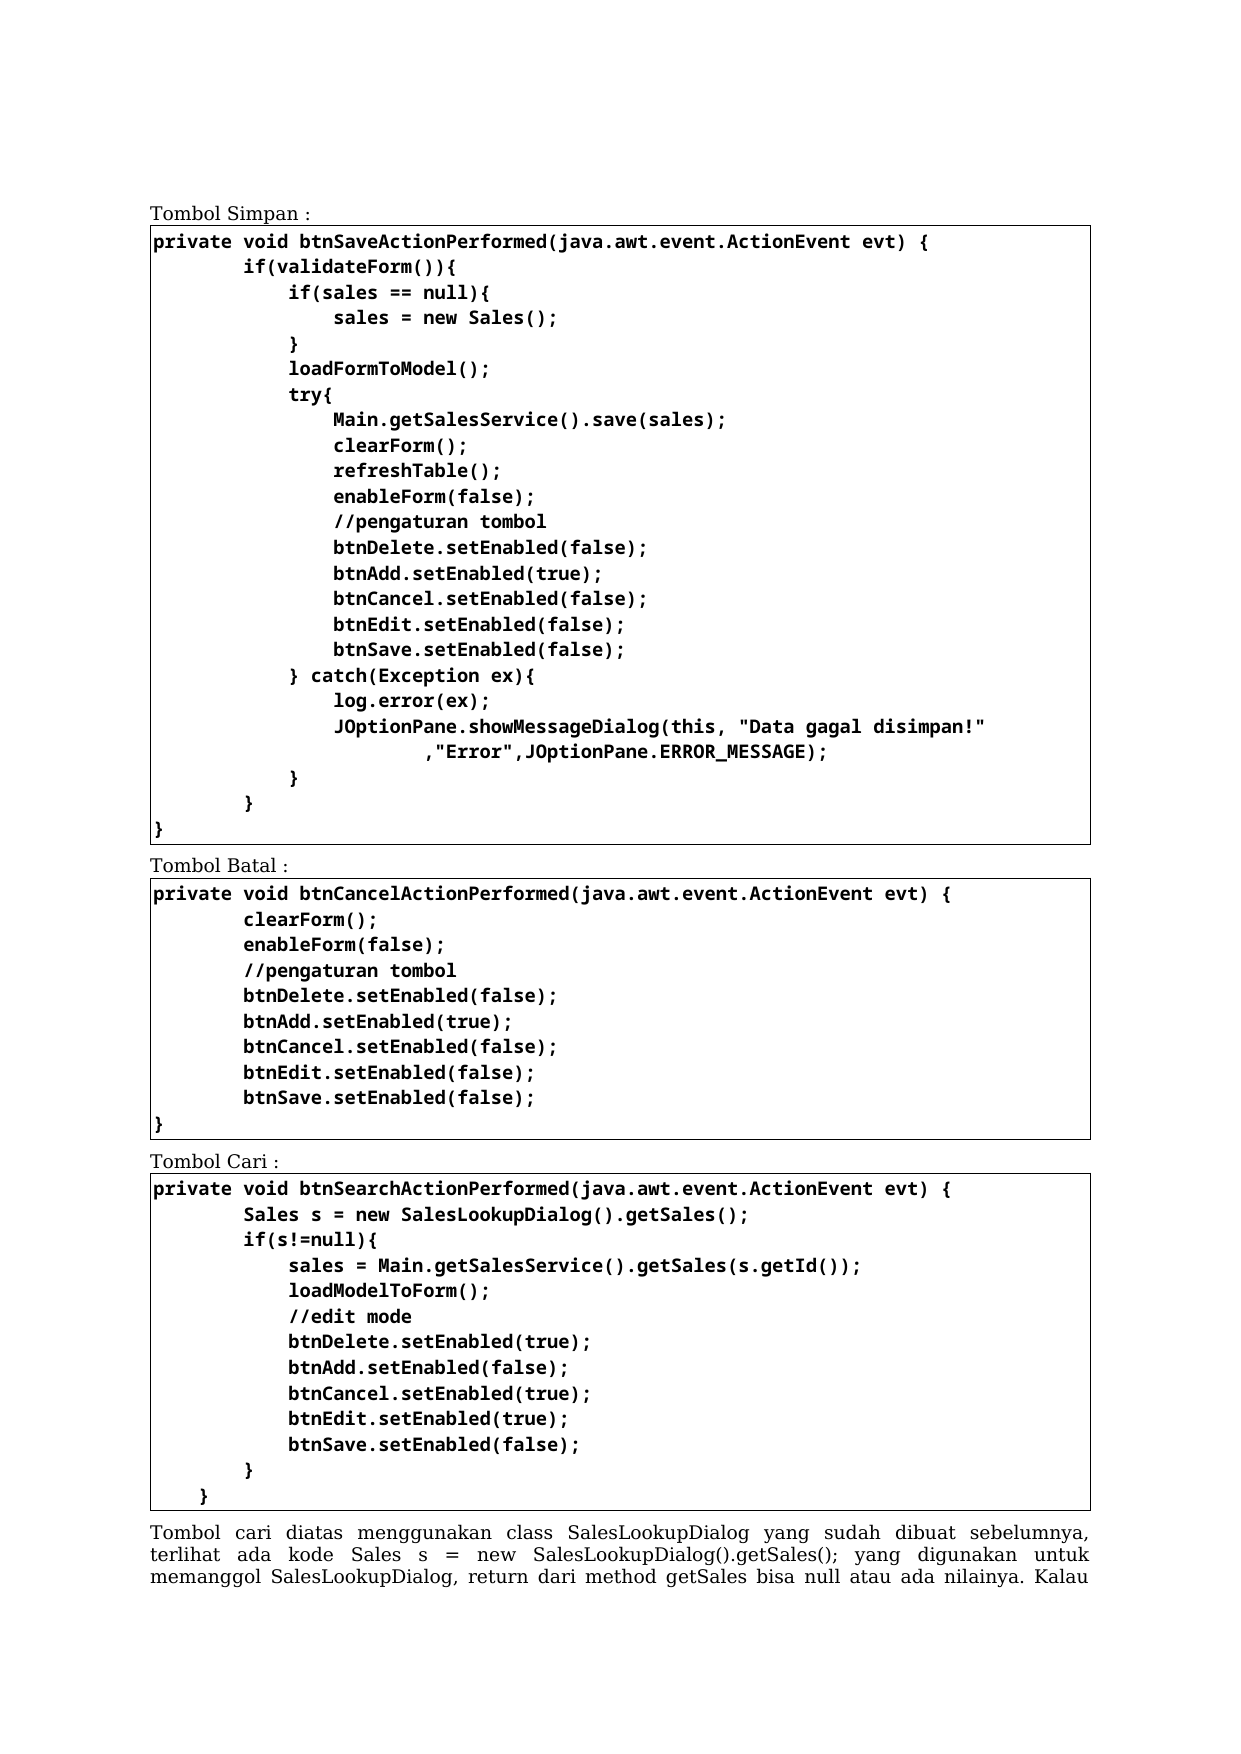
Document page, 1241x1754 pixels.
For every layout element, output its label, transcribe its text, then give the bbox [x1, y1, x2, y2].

text btnCancel.setEnabled(false); [151, 582, 1090, 608]
text //edit mode [151, 1300, 1090, 1326]
text btnSave.setEnabled(false); [151, 1428, 1090, 1453]
text Main.getSalesService().save(sales); [151, 404, 1090, 429]
text btnSave.setEnabled(false); [151, 1082, 1090, 1107]
text ,"Error",JOptionPane.ERROR_MESSAGE); [151, 735, 1090, 761]
text } [151, 812, 1090, 844]
text enableForm(false); [151, 480, 1090, 506]
text log.error(ex); [151, 684, 1090, 710]
text private void btnSearchActionPerformed(java.awt.event.ActionEvent evt) { [151, 1174, 1090, 1198]
text btnCancel.setEnabled(false); [151, 1031, 1090, 1056]
text //pengaturan tombol [151, 954, 1090, 979]
text } [151, 761, 1090, 786]
text Tombol Batal : [150, 856, 1091, 877]
text private void btnCancelActionPerformed(java.awt.event.ActionEvent evt) { [151, 879, 1090, 903]
text private void btnSaveActionPerformed(java.awt.event.ActionEvent evt) { [151, 226, 1090, 251]
text btnEdit.setEnabled(false); [151, 608, 1090, 633]
text JOptionPane.showMessageDialog(this, "Data gagal disimpan!" [151, 710, 1090, 735]
text sales = new Sales(); [151, 302, 1090, 327]
text clearForm(); [151, 429, 1090, 455]
text refreshTable(); [151, 455, 1090, 480]
text btnSave.setEnabled(false); [151, 633, 1090, 659]
text } [151, 1107, 1090, 1139]
text } [151, 1479, 1090, 1510]
text enableForm(false); [151, 928, 1090, 954]
text } [151, 786, 1090, 812]
text Tombol Simpan : [150, 203, 1091, 225]
text btnEdit.setEnabled(true); [151, 1402, 1090, 1428]
text loadModelToForm(); [151, 1274, 1090, 1300]
text btnAdd.setEnabled(true); [151, 557, 1090, 582]
text sales = Main.getSalesService().getSales(s.getId()); [151, 1249, 1090, 1274]
text btnCancel.setEnabled(true); [151, 1377, 1090, 1402]
text try{ [151, 378, 1090, 404]
text btnAdd.setEnabled(true); [151, 1005, 1090, 1031]
text Tombol cari diatas menggunakan class SalesLookupDialog yang sudah dibuat sebelumnya, terlihat ada kode Sales s = new SalesLookupDialog().getSales(); yang digunakan untuk memanggol SalesLookupDialog, return dari method getSales bisa null atau ada nilainya. Kalau [150, 1522, 1091, 1588]
text } catch(Exception ex){ [151, 659, 1090, 684]
text loadFormToModel(); [151, 353, 1090, 378]
text clearForm(); [151, 903, 1090, 928]
text //pengaturan tombol [151, 506, 1090, 531]
text if(validateForm()){ [151, 251, 1090, 276]
text Tombol Cari : [150, 1151, 1091, 1172]
text btnEdit.setEnabled(false); [151, 1056, 1090, 1082]
text btnDelete.setEnabled(false); [151, 531, 1090, 557]
text if(s!=null){ [151, 1223, 1090, 1249]
text } [151, 327, 1090, 353]
text btnDelete.setEnabled(true); [151, 1326, 1090, 1351]
text Sales s = new SalesLookupDialog().getSales(); [151, 1198, 1090, 1223]
text } [151, 1453, 1090, 1479]
text btnDelete.setEnabled(false); [151, 979, 1090, 1005]
text if(sales == null){ [151, 276, 1090, 302]
text btnAdd.setEnabled(false); [151, 1351, 1090, 1377]
